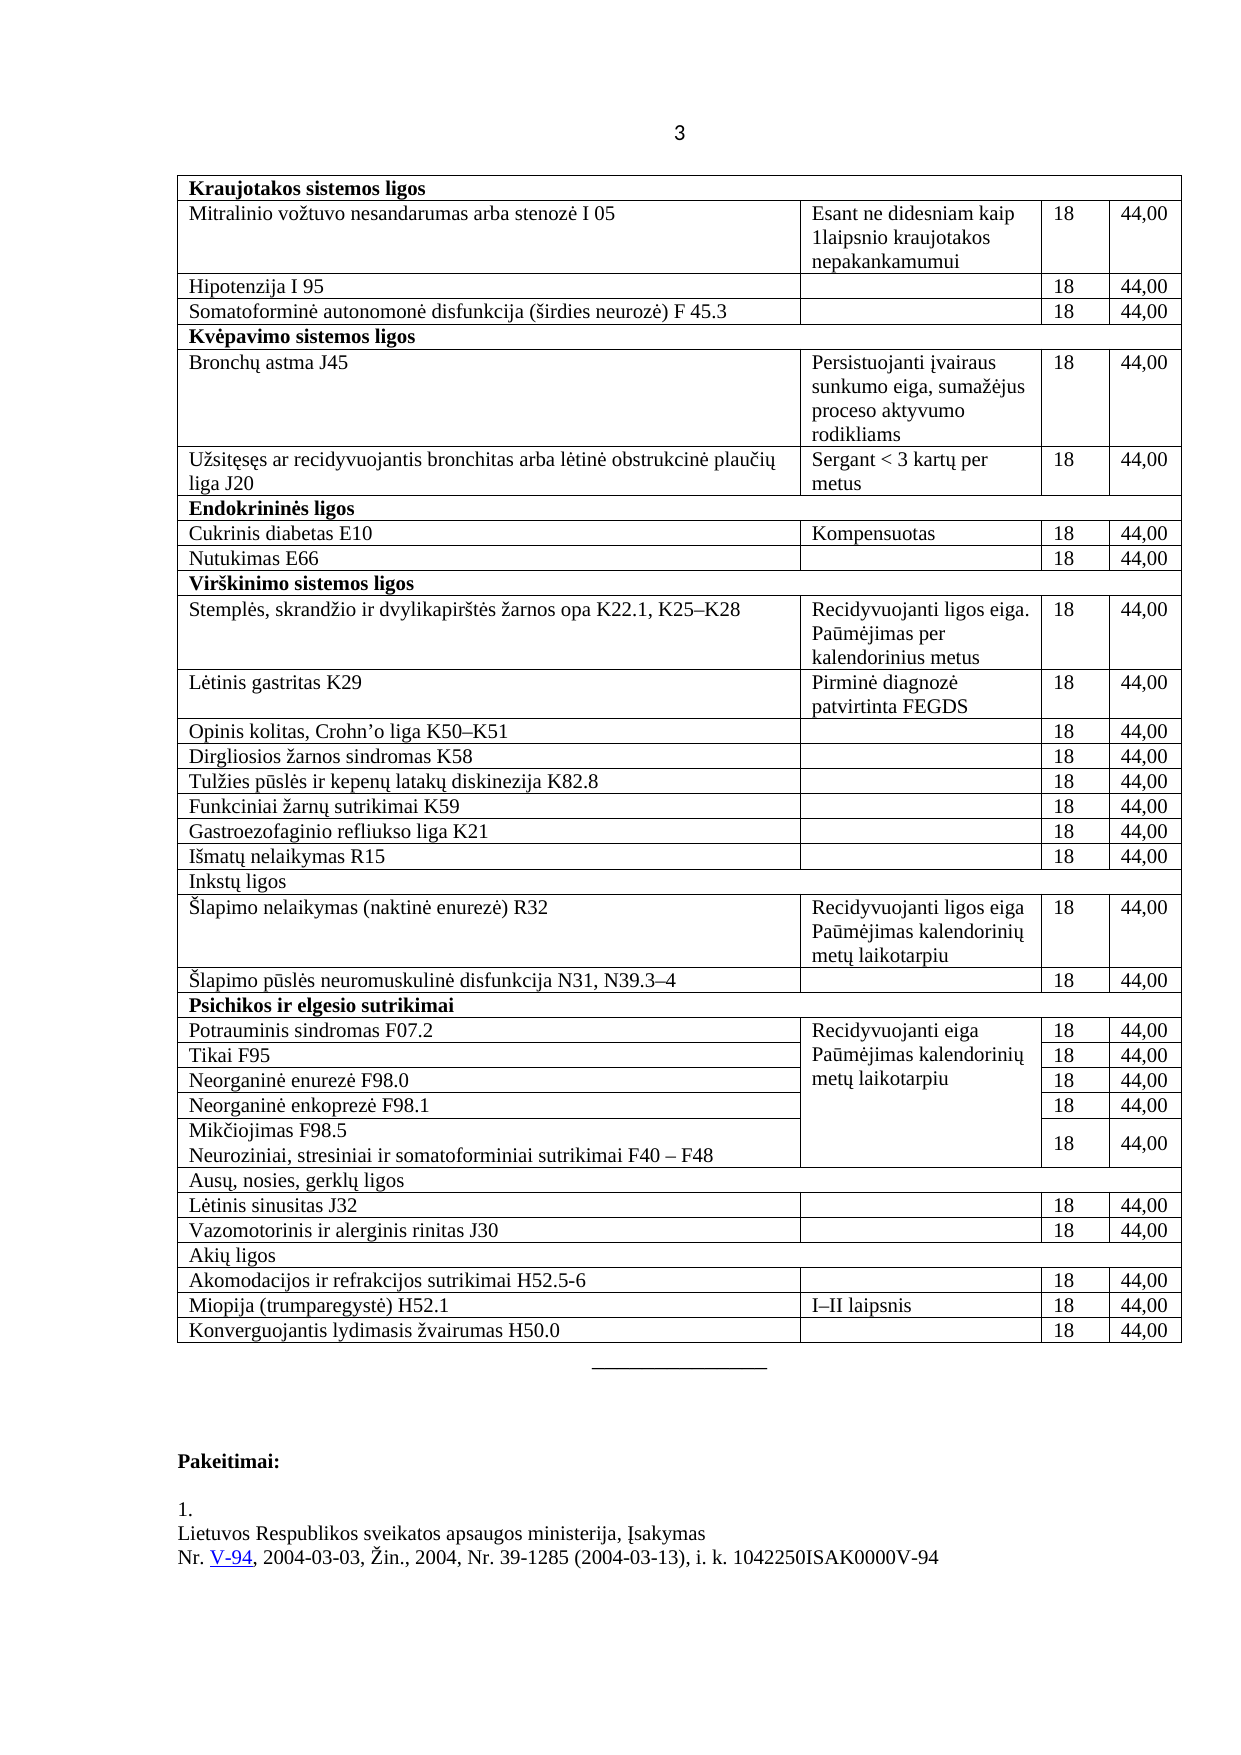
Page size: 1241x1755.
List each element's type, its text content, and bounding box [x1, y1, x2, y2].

table_cell 18 [1042, 521, 1109, 545]
table_cell 44,00 [1110, 299, 1181, 323]
table_cell Konverguojantis lydimasis žvairumas H50.0 [178, 1318, 800, 1342]
table_cell [801, 769, 1041, 793]
table_cell Hipotenzija I 95 [178, 274, 800, 298]
table_cell Kvėpavimo sistemos ligos [178, 325, 1181, 348]
table_cell 44,00 [1110, 844, 1181, 868]
table_cell 44,00 [1110, 968, 1181, 992]
table_cell Recidyvuojanti ligos eiga Paūmėjimas kalendorinių metų laikotarpiu [801, 895, 1041, 967]
table_cell 18 [1042, 968, 1109, 992]
table_cell [801, 844, 1041, 868]
text Pakeitimai: [177, 1449, 1181, 1473]
table_cell 44,00 [1110, 744, 1181, 768]
table_cell Gastroezofaginio refliukso liga K21 [178, 819, 800, 843]
table_cell Psichikos ir elgesio sutrikimai [178, 993, 1181, 1017]
table_cell [801, 1318, 1041, 1342]
table_cell 18 [1042, 1043, 1109, 1067]
table_cell Sergant < 3 kartų per metus [801, 447, 1041, 495]
table_cell 44,00 [1110, 546, 1181, 570]
table_cell 18 [1042, 1093, 1109, 1117]
table_cell Virškinimo sistemos ligos [178, 571, 1181, 595]
table_cell Inkstų ligos [178, 870, 1181, 893]
table_cell Ausų, nosies, gerklų ligos [178, 1168, 1181, 1192]
text ______________ [177, 1343, 1181, 1372]
table_cell 18 [1042, 1268, 1109, 1292]
table_cell Mikčiojimas F98.5 Neuroziniai, stresiniai ir somatoforminiai sutrikimai F40 – F48 [178, 1119, 800, 1167]
table_cell 18 [1042, 1318, 1109, 1342]
table_cell 18 [1042, 546, 1109, 570]
table_cell 44,00 [1110, 769, 1181, 793]
table_cell [801, 719, 1041, 743]
table_cell [801, 274, 1041, 298]
table_cell Tikai F95 [178, 1043, 800, 1067]
table_cell 44,00 [1110, 201, 1181, 273]
table_cell 18 [1042, 274, 1109, 298]
table_cell Nutukimas E66 [178, 546, 800, 570]
table_cell 44,00 [1110, 350, 1181, 446]
table_cell Užsitęsęs ar recidyvuojantis bronchitas arba lėtinė obstrukcinė plaučių liga J20 [178, 447, 800, 495]
table_cell Lėtinis sinusitas J32 [178, 1193, 800, 1217]
text Lietuvos Respublikos sveikatos apsaugos ministerija, Įsakymas [177, 1521, 1181, 1545]
table_cell 18 [1042, 1218, 1109, 1242]
table_cell Šlapimo pūslės neuromuskulinė disfunkcija N31, N39.3–4 [178, 968, 800, 992]
table_cell 18 [1042, 596, 1109, 669]
table_cell [801, 1268, 1041, 1292]
table_cell 44,00 [1110, 521, 1181, 545]
table_cell 18 [1042, 844, 1109, 868]
table_cell I–II laipsnis [801, 1293, 1041, 1317]
text 1. [177, 1497, 1181, 1521]
table_cell 44,00 [1110, 819, 1181, 843]
table_cell 44,00 [1110, 1068, 1181, 1092]
table_cell Bronchų astma J45 [178, 350, 800, 446]
table_cell Vazomotorinis ir alerginis rinitas J30 [178, 1218, 800, 1242]
table_cell 44,00 [1110, 670, 1181, 718]
table_cell Persistuojanti įvairaus sunkumo eiga, sumažėjus proceso aktyvumo rodikliams [801, 350, 1041, 446]
table_cell 44,00 [1110, 1318, 1181, 1342]
table_cell Kompensuotas [801, 521, 1041, 545]
text Nr. V-94, 2004-03-03, Žin., 2004, Nr. 39-1285 (2004-03-13), i. k. 1042250ISAK0000V-94 [177, 1545, 1181, 1569]
table_cell 18 [1042, 299, 1109, 323]
table_cell Neorganinė enurezė F98.0 [178, 1068, 800, 1092]
table_cell 18 [1042, 1193, 1109, 1217]
table_cell Išmatų nelaikymas R15 [178, 844, 800, 868]
table_cell 18 [1042, 1018, 1109, 1042]
table_cell 44,00 [1110, 1218, 1181, 1242]
table_cell Mitralinio vožtuvo nesandarumas arba stenozė I 05 [178, 201, 800, 273]
table_cell 18 [1042, 895, 1109, 967]
table_cell 18 [1042, 201, 1109, 273]
table_cell Tulžies pūslės ir kepenų latakų diskinezija K82.8 [178, 769, 800, 793]
table_cell 44,00 [1110, 274, 1181, 298]
table_cell Akomodacijos ir refrakcijos sutrikimai H52.5-6 [178, 1268, 800, 1292]
table_cell 44,00 [1110, 1268, 1181, 1292]
table_cell 44,00 [1110, 447, 1181, 495]
table_cell 44,00 [1110, 1018, 1181, 1042]
table_cell 18 [1042, 1119, 1109, 1167]
table_cell [801, 968, 1041, 992]
table_cell Recidyvuojanti eiga Paūmėjimas kalendorinių metų laikotarpiu [801, 1018, 1041, 1167]
table_cell [801, 819, 1041, 843]
table_cell Recidyvuojanti ligos eiga. Paūmėjimas per kalendorinius metus [801, 596, 1041, 669]
table_cell [801, 744, 1041, 768]
table_cell Miopija (trumparegystė) H52.1 [178, 1293, 800, 1317]
table_cell Dirgliosios žarnos sindromas K58 [178, 744, 800, 768]
table_cell 18 [1042, 794, 1109, 818]
table_cell Lėtinis gastritas K29 [178, 670, 800, 718]
table_cell 18 [1042, 719, 1109, 743]
table_cell [801, 1193, 1041, 1217]
table_cell Potrauminis sindromas F07.2 [178, 1018, 800, 1042]
table_cell Kraujotakos sistemos ligos [178, 176, 1181, 200]
table_cell 18 [1042, 1293, 1109, 1317]
table_cell Stemplės, skrandžio ir dvylikapirštės žarnos opa K22.1, K25–K28 [178, 596, 800, 669]
table_cell 44,00 [1110, 1043, 1181, 1067]
table_cell Opinis kolitas, Crohn’o liga K50–K51 [178, 719, 800, 743]
table_cell 44,00 [1110, 719, 1181, 743]
table_cell 44,00 [1110, 596, 1181, 669]
table_cell 18 [1042, 1068, 1109, 1092]
table_cell Esant ne didesniam kaip 1laipsnio kraujotakos nepakankamumui [801, 201, 1041, 273]
table_cell 18 [1042, 670, 1109, 718]
table_cell Funkciniai žarnų sutrikimai K59 [178, 794, 800, 818]
table_cell Pirminė diagnozė patvirtinta FEGDS [801, 670, 1041, 718]
table_cell Cukrinis diabetas E10 [178, 521, 800, 545]
table_cell 44,00 [1110, 1293, 1181, 1317]
table_cell [801, 1218, 1041, 1242]
table_cell Somatoforminė autonomonė disfunkcija (širdies neurozė) F 45.3 [178, 299, 800, 323]
table_cell Neorganinė enkoprezė F98.1 [178, 1093, 800, 1117]
table_cell Šlapimo nelaikymas (naktinė enurezė) R32 [178, 895, 800, 967]
table_cell 18 [1042, 769, 1109, 793]
table_cell 44,00 [1110, 794, 1181, 818]
table_cell 18 [1042, 350, 1109, 446]
table_cell [801, 299, 1041, 323]
table_cell Akių ligos [178, 1243, 1181, 1267]
table_cell Endokrininės ligos [178, 496, 1181, 520]
table_cell 44,00 [1110, 1193, 1181, 1217]
table_cell [801, 794, 1041, 818]
table_cell 44,00 [1110, 1119, 1181, 1167]
table_cell 18 [1042, 447, 1109, 495]
table_cell 44,00 [1110, 1093, 1181, 1117]
table_cell [801, 546, 1041, 570]
table_cell 18 [1042, 744, 1109, 768]
table_cell 44,00 [1110, 895, 1181, 967]
table_cell 18 [1042, 819, 1109, 843]
